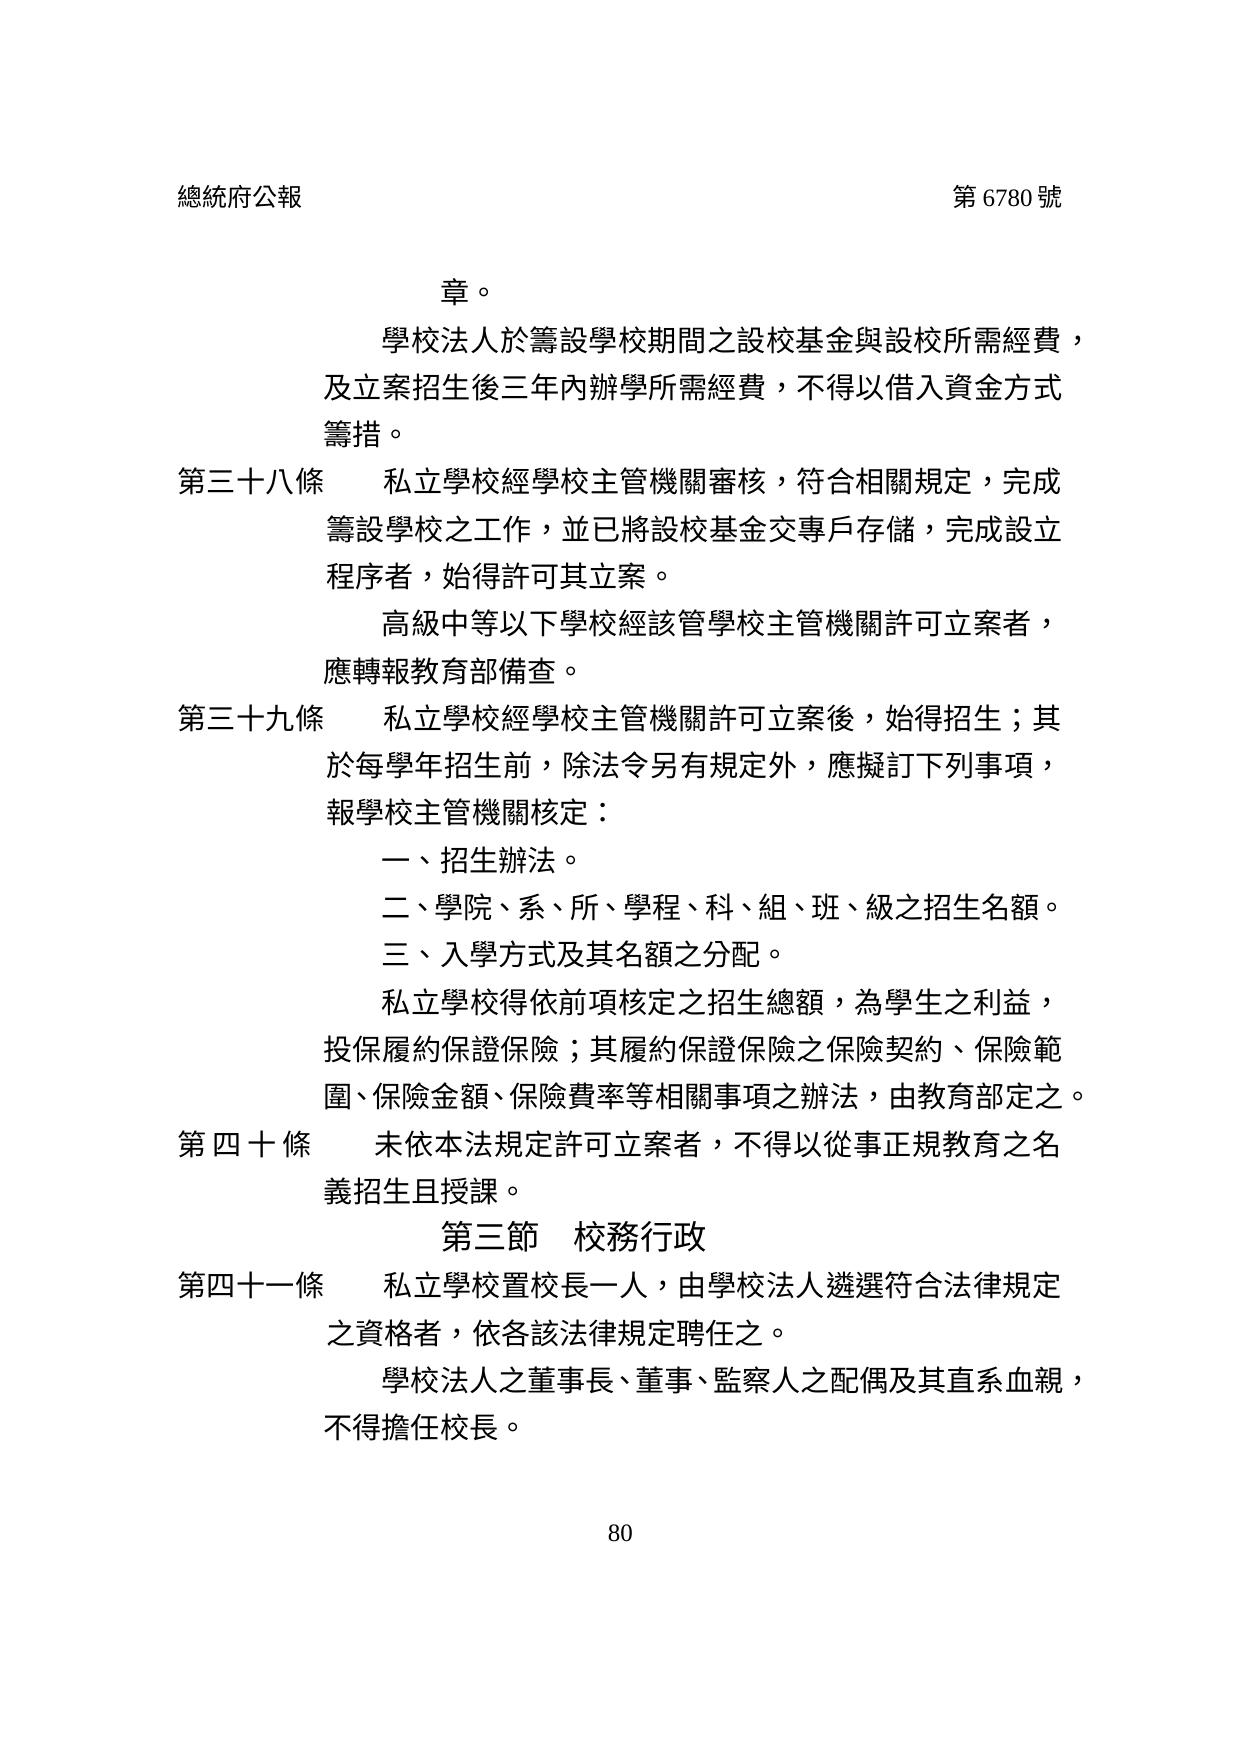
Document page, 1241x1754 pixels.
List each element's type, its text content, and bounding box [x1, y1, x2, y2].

text 第三節 校務行政 [440, 1212, 1063, 1259]
text 第三十八條 私立學校經學校主管機關審核，符合相關規定，完成籌設學校之工作，並已將設校基金交專戶存儲，完成設立程序者，始得許可其立案。 [177, 455, 1063, 597]
text 三、入學方式及其名額之分配。 [381, 928, 1063, 975]
text 學校法人於籌設學校期間之設校基金與設校所需經費，及立案招生後三年內辦學所需經費，不得以借入資金方式籌措。 [323, 313, 1063, 455]
text 第三十九條 私立學校經學校主管機關許可立案後，始得招生；其於每學年招生前，除法令另有規定外，應擬訂下列事項，報學校主管機關核定： [177, 691, 1063, 833]
text 第四十一條 私立學校置校長一人，由學校法人遴選符合法律規定之資格者，依各該法律規定聘任之。 [177, 1259, 1063, 1353]
text 高級中等以下學校經該管學校主管機關許可立案者，應轉報教育部備查。 [323, 597, 1063, 691]
text 第四十條 未依本法規定許可立案者，不得以從事正規教育之名義招生且授課。 [177, 1117, 1063, 1212]
text 私立學校得依前項核定之招生總額，為學生之利益，投保履約保證保險；其履約保證保險之保險契約、保險範圍、保險金額、保險費率等相關事項之辦法，由教育部定之。 [323, 975, 1063, 1117]
text 學校法人之董事長、董事、監察人之配偶及其直系血親，不得擔任校長。 [323, 1353, 1063, 1448]
text 二、學院、系、所、學程、科、組、班、級之招生名額。 [381, 881, 1063, 928]
text 章。 [381, 266, 1063, 313]
text 一、招生辦法。 [381, 833, 1063, 881]
